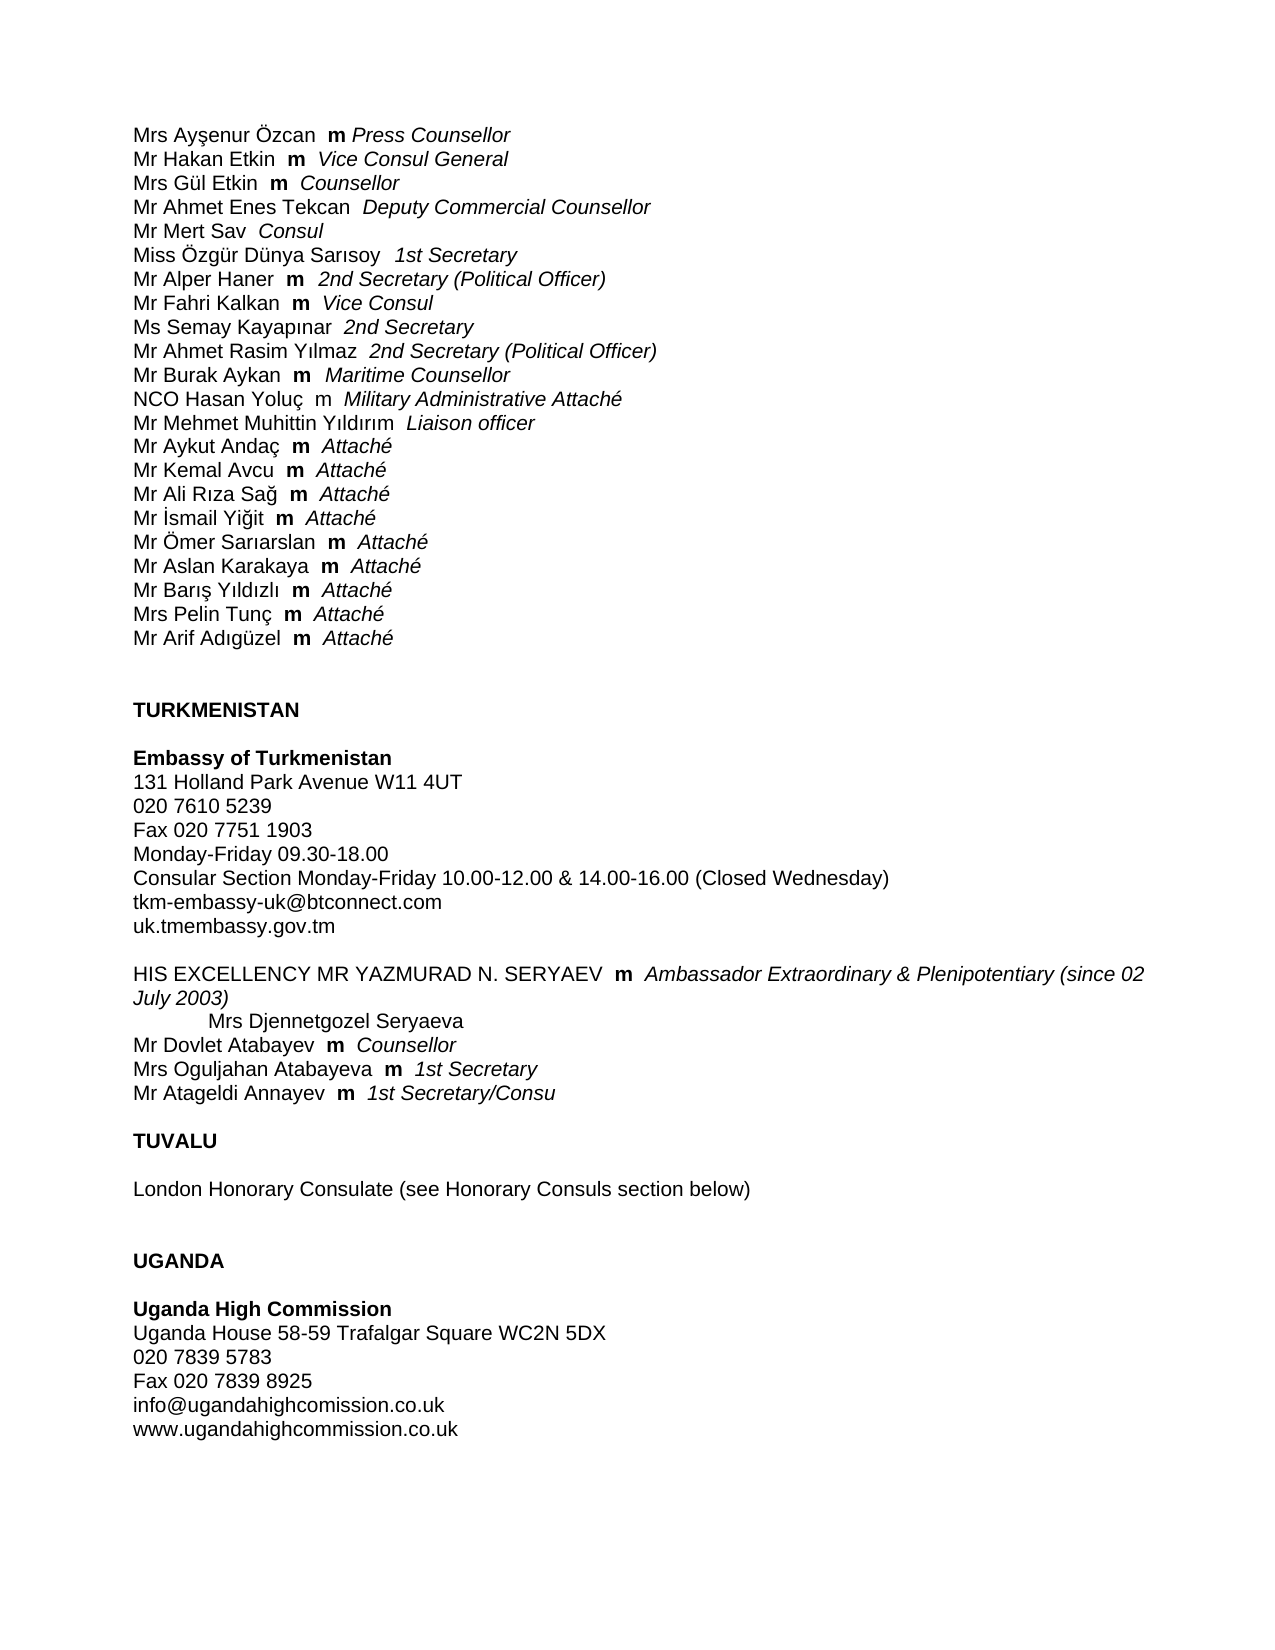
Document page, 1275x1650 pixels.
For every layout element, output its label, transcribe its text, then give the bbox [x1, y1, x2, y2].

text Mr Ali Rıza Sağ m Attaché [133, 482, 1181, 506]
text Mr Mehmet Muhittin Yıldırım Liaison officer [133, 410, 1181, 434]
text Mr Barış Yıldızlı m Attaché [133, 578, 1181, 602]
text Mr Alper Haner m 2nd Secretary (Political Officer) [133, 267, 1181, 291]
text HIS EXCELLENCY MR YAZMURAD N. SERYAEV m Ambassador Extraordinary & Plenipotentiary (since 02 July 2003) [133, 961, 1181, 1009]
text Fax 020 7751 1903 [133, 818, 1181, 842]
subtitle Embassy of Turkmenistan [133, 746, 1181, 770]
text Mr İsmail Yiğit m Attaché [133, 506, 1181, 530]
text Mrs Ayşenur Özcan m Press Counsellor [133, 123, 1181, 147]
text 020 7839 5783 [133, 1345, 1181, 1369]
subtitle Uganda High Commission [133, 1297, 1181, 1321]
text Fax 020 7839 8925 [133, 1369, 1181, 1393]
text uk.tmembassy.gov.tm [133, 913, 1181, 937]
text Mr Burak Aykan m Maritime Counsellor [133, 362, 1181, 386]
text Mr Ahmet Enes Tekcan Deputy Commercial Counsellor [133, 195, 1181, 219]
text London Honorary Consulate (see Honorary Consuls section below) [133, 1177, 1181, 1201]
text www.ugandahighcommission.co.uk [133, 1417, 1181, 1441]
text Mr Dovlet Atabayev m Counsellor [133, 1033, 1181, 1057]
text Mrs Gül Etkin m Counsellor [133, 171, 1181, 195]
text NCO Hasan Yoluç m Military Administrative Attaché [133, 386, 1181, 410]
text 020 7610 5239 [133, 794, 1181, 818]
text Mr Arif Adıgüzel m Attaché [133, 626, 1181, 650]
text Mr Mert Sav Consul [133, 219, 1181, 243]
text Mr Kemal Avcu m Attaché [133, 458, 1181, 482]
text info@ugandahighcomission.co.uk [133, 1393, 1181, 1417]
text Mrs Djennetgozel Seryaeva [133, 1009, 1181, 1033]
text Mrs Oguljahan Atabayeva m 1st Secretary [133, 1057, 1181, 1081]
text 131 Holland Park Avenue W11 4UT [133, 770, 1181, 794]
text Uganda House 58-59 Trafalgar Square WC2N 5DX [133, 1321, 1181, 1345]
subtitle UGANDA [133, 1249, 1181, 1273]
text Consular Section Monday-Friday 10.00-12.00 & 14.00-16.00 (Closed Wednesday) [133, 866, 1181, 889]
text Mr Hakan Etkin m Vice Consul General [133, 147, 1181, 171]
text Monday-Friday 09.30-18.00 [133, 842, 1181, 866]
subtitle TURKMENISTAN [133, 698, 1181, 722]
text Ms Semay Kayapınar 2nd Secretary [133, 314, 1181, 338]
text Mr Atageldi Annayev m 1st Secretary/Consu [133, 1081, 1181, 1105]
text Mr Aslan Karakaya m Attaché [133, 554, 1181, 578]
text Miss Özgür Dünya Sarısoy 1st Secretary [133, 243, 1181, 267]
text Mr Fahri Kalkan m Vice Consul [133, 291, 1181, 314]
text tkm-embassy-uk@btconnect.com [133, 889, 1181, 913]
text Mr Ömer Sarıarslan m Attaché [133, 530, 1181, 554]
text Mrs Pelin Tunç m Attaché [133, 602, 1181, 626]
text Mr Ahmet Rasim Yılmaz 2nd Secretary (Political Officer) [133, 338, 1181, 362]
text Mr Aykut Andaç m Attaché [133, 434, 1181, 458]
text TUVALU [133, 1129, 1181, 1153]
